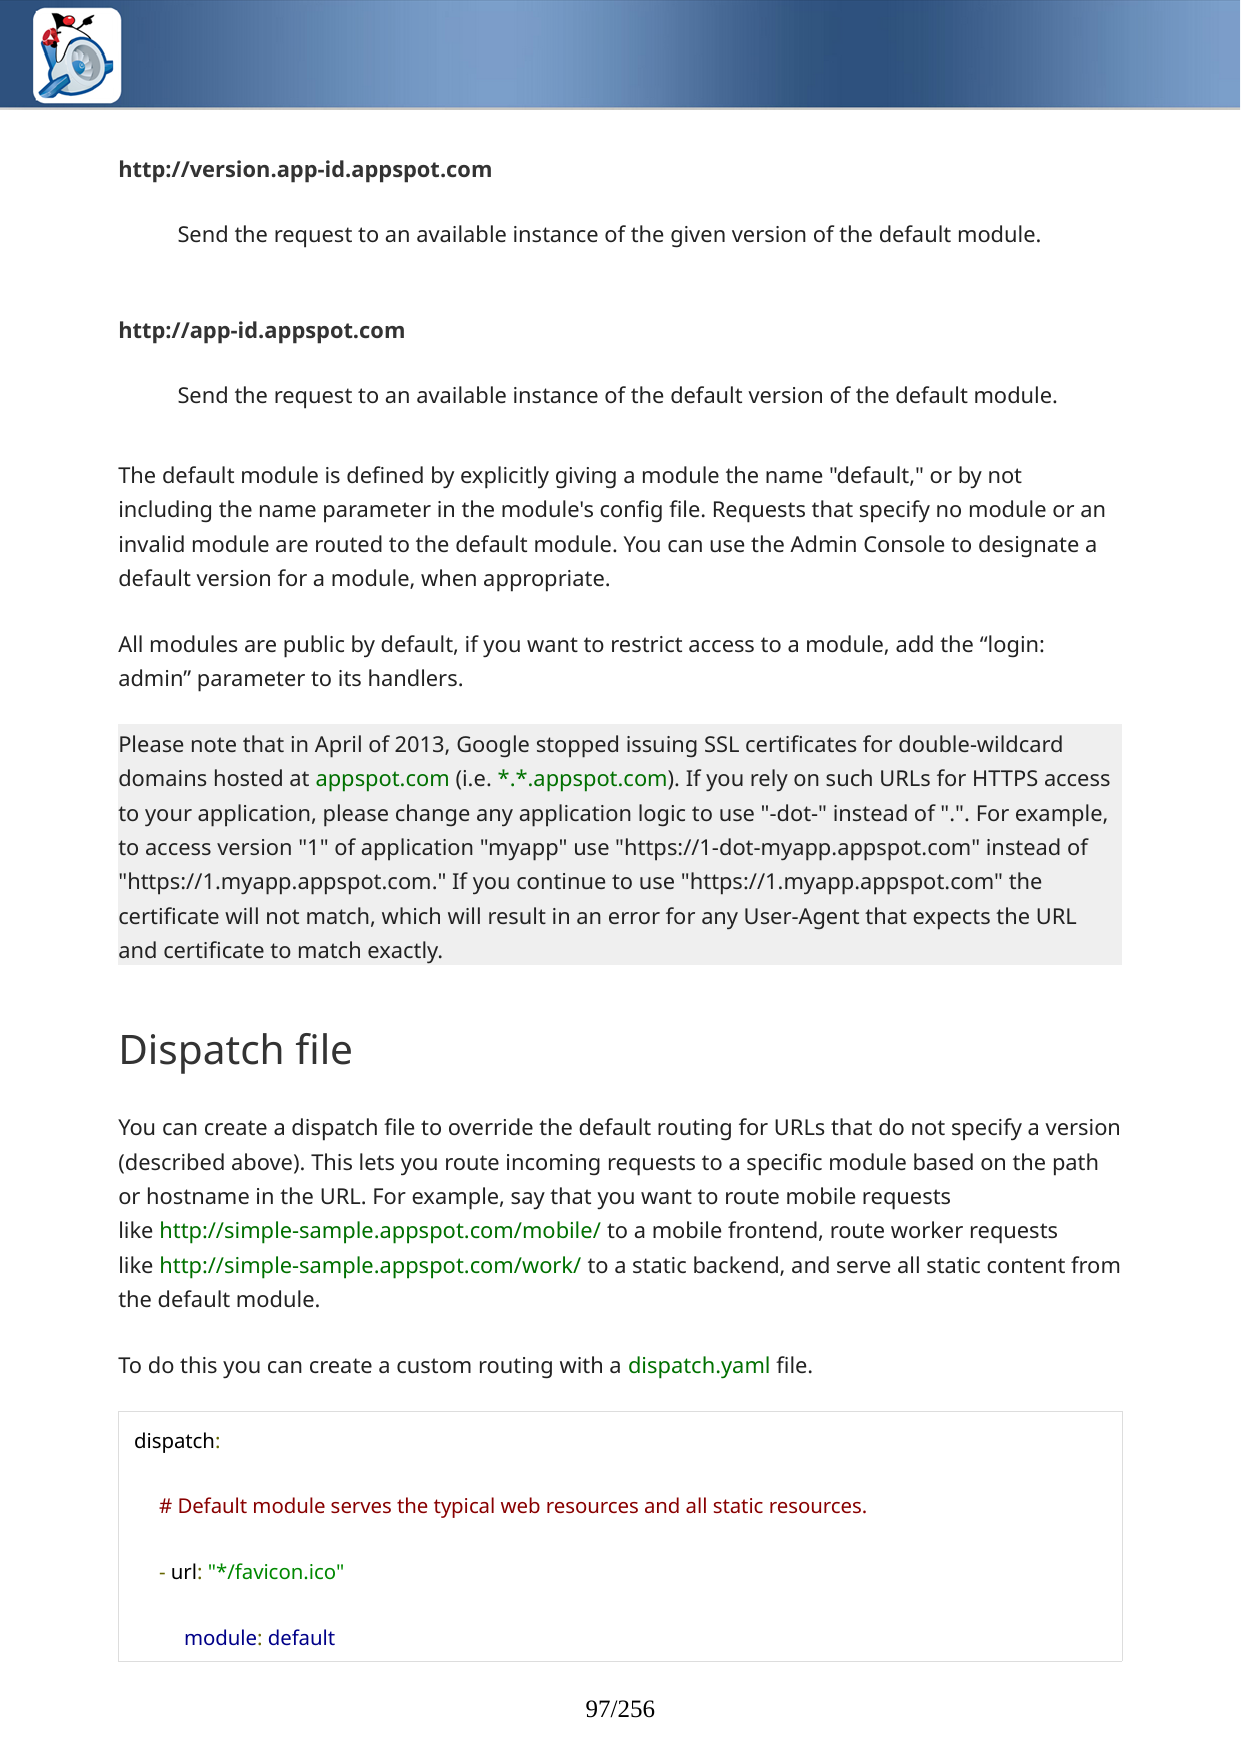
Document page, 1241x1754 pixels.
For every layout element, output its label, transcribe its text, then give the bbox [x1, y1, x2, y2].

text To do this you can create a custom routing with a dispatch.yaml file. [118, 1345, 1122, 1379]
subtitle http://version.app-id.appspot.com [118, 153, 1122, 183]
text # Default module serves the typical web resources and all static resources. [119, 1476, 1122, 1520]
text module: default [119, 1608, 1122, 1661]
list Send the request to an available instance of the given version of the default module. [177, 214, 1122, 248]
text Please note that in April of 2013, Google stopped issuing SSL certificates for double-wildcard domains hosted at appspot.com (i.e. *.*.appspot.com). If you rely on such URLs for HTTPS access to your application, please change any application logic to use "-dot-" instead of ".". For example, to access version "1" of application "myapp" use "https://1-dot-myapp.appspot.com" instead of "https://1.myapp.appspot.com." If you continue to use "https://1.myapp.appspot.com" the certificate will not match, which will result in an error for any User-Agent that expects the URL and certificate to match exactly. [118, 724, 1122, 965]
subtitle http://app-id.appspot.com [118, 315, 1122, 345]
picture [0, 0, 1241, 110]
subtitle Dispatch file [118, 1021, 1122, 1076]
text dispatch: [119, 1412, 1122, 1454]
list Send the request to an available instance of the default version of the default module. [177, 376, 1122, 410]
text The default module is defined by explicitly giving a module the name "default," or by not including the name parameter in the module's config file. Requests that specify no module or an invalid module are routed to the default module. You can use the Admin Console to designate a default version for a module, when appropriate. [118, 455, 1122, 593]
text - url: "*/favicon.ico" [119, 1542, 1122, 1586]
text All modules are public by default, if you want to restrict access to a module, add the “login: admin” parameter to its handlers. [118, 624, 1122, 693]
text You can create a dispatch file to override the default routing for URLs that do not specify a version (described above). This lets you route incoming requests to a specific module based on the path or hostname in the URL. For example, say that you want to route mobile requests like http://simple-sample.appspot.com/mobile/ to a mobile frontend, route worker requests like http://simple-sample.appspot.com/work/ to a static backend, and serve all static content from the default module. [118, 1108, 1122, 1314]
